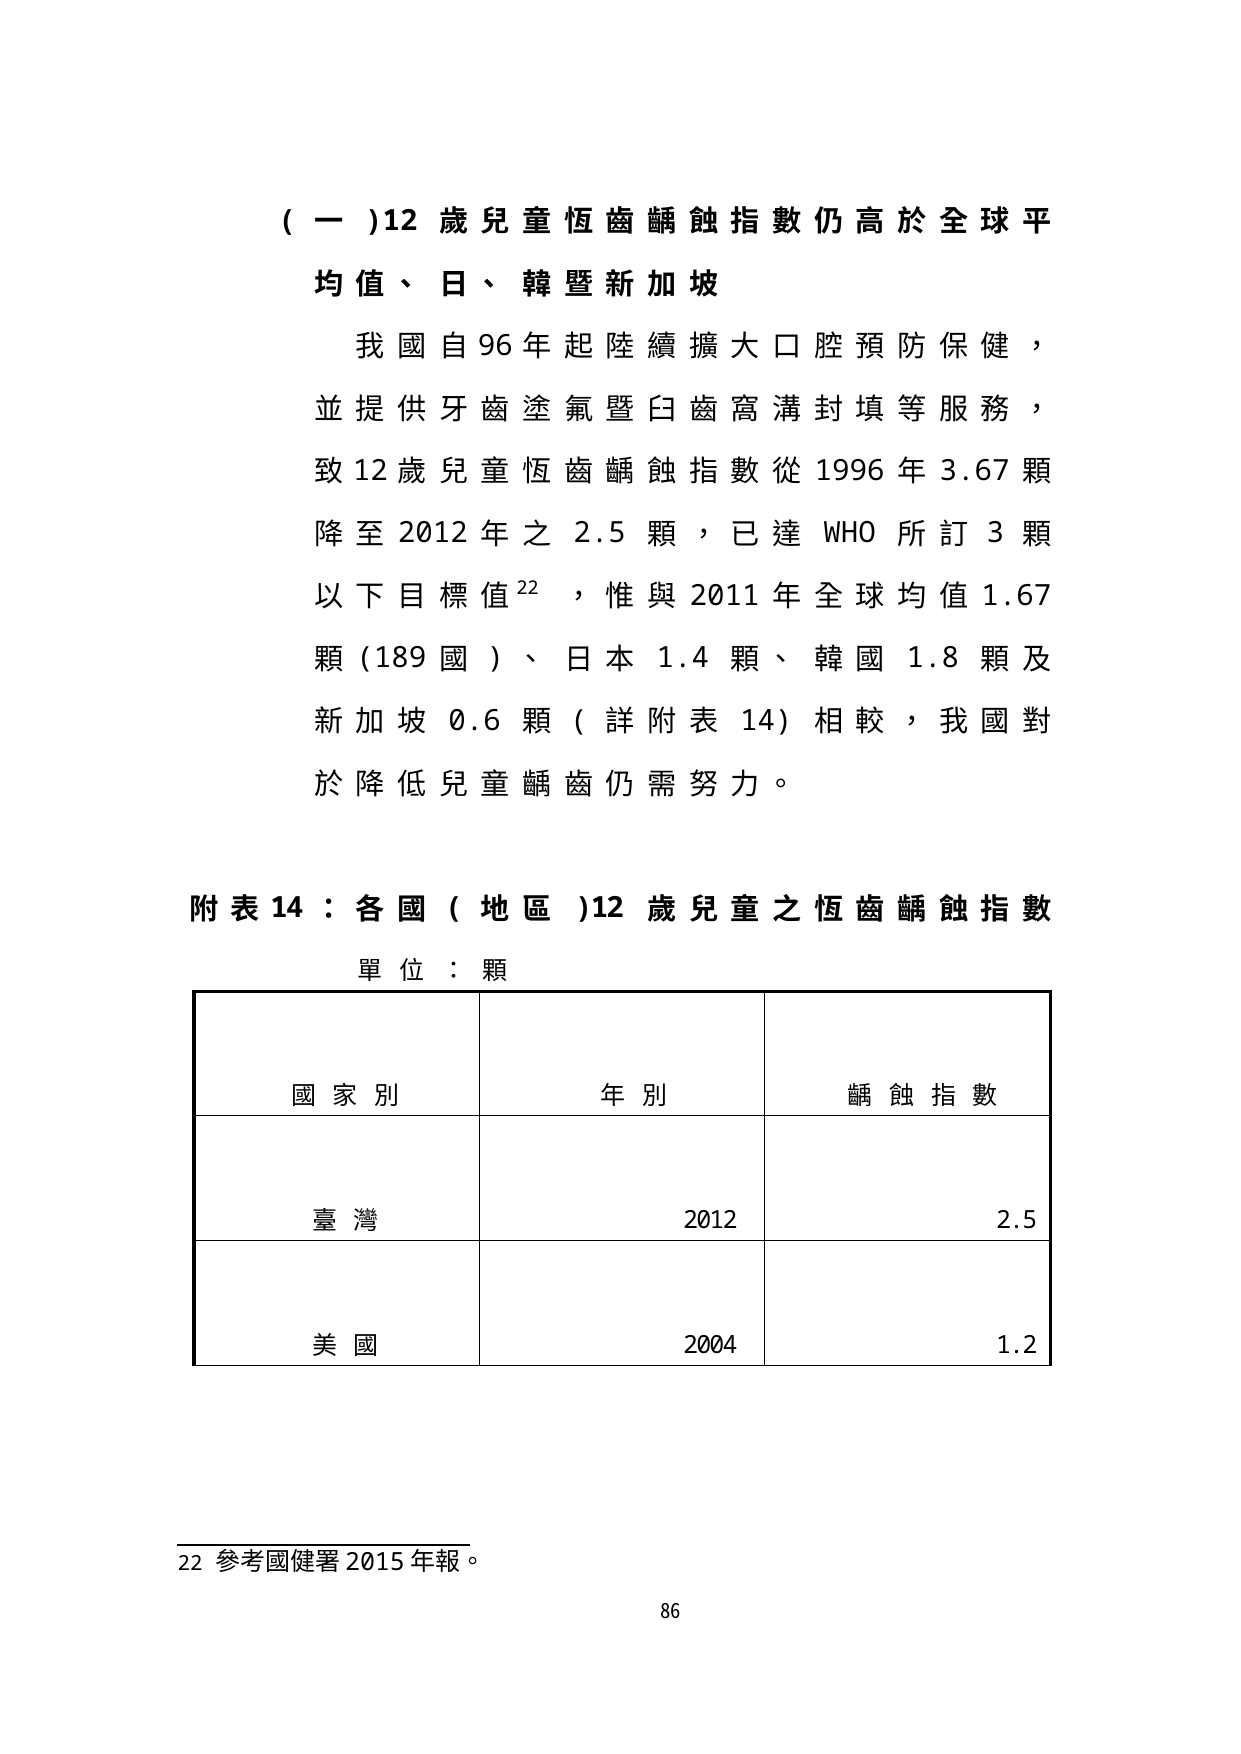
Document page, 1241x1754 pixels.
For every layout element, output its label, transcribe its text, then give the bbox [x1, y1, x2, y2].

text 附表14：各國(地區)12歲兒童之恆齒齲蝕指數 單位：顆 [183, 865, 1058, 990]
table_cell 1.2 [765, 1241, 1049, 1365]
table_header 國家別 [196, 993, 479, 1115]
table_cell 2.5 [765, 1116, 1049, 1240]
table_cell 2004 [480, 1241, 764, 1365]
text 參考國健署2015年報。 [177, 1546, 1063, 1577]
text 我國自96年起陸續擴大口腔預防保健，並提供牙齒塗氟暨臼齒窩溝封填等服務，致12歲兒童恆齒齲蝕指數從1996年3.67顆降至2012年之2.5顆，已達WHO所訂3顆以下目標值，惟與2011年全球均值1.67顆(189國)、日本1.4顆、韓國1.8顆及新加坡0.6顆(詳附表14)相較，我國對於降低兒童齲齒仍需努力。 [271, 302, 1058, 802]
table_header 年別 [480, 993, 764, 1115]
table_cell 美國 [196, 1241, 479, 1365]
table_cell 2012 [480, 1116, 764, 1240]
text (一)12歲兒童恆齒齲蝕指數仍高於全球平均值、日、韓暨新加坡 [242, 177, 1058, 302]
table_cell 臺灣 [196, 1116, 479, 1240]
table_header 齲蝕指數 [765, 993, 1049, 1115]
